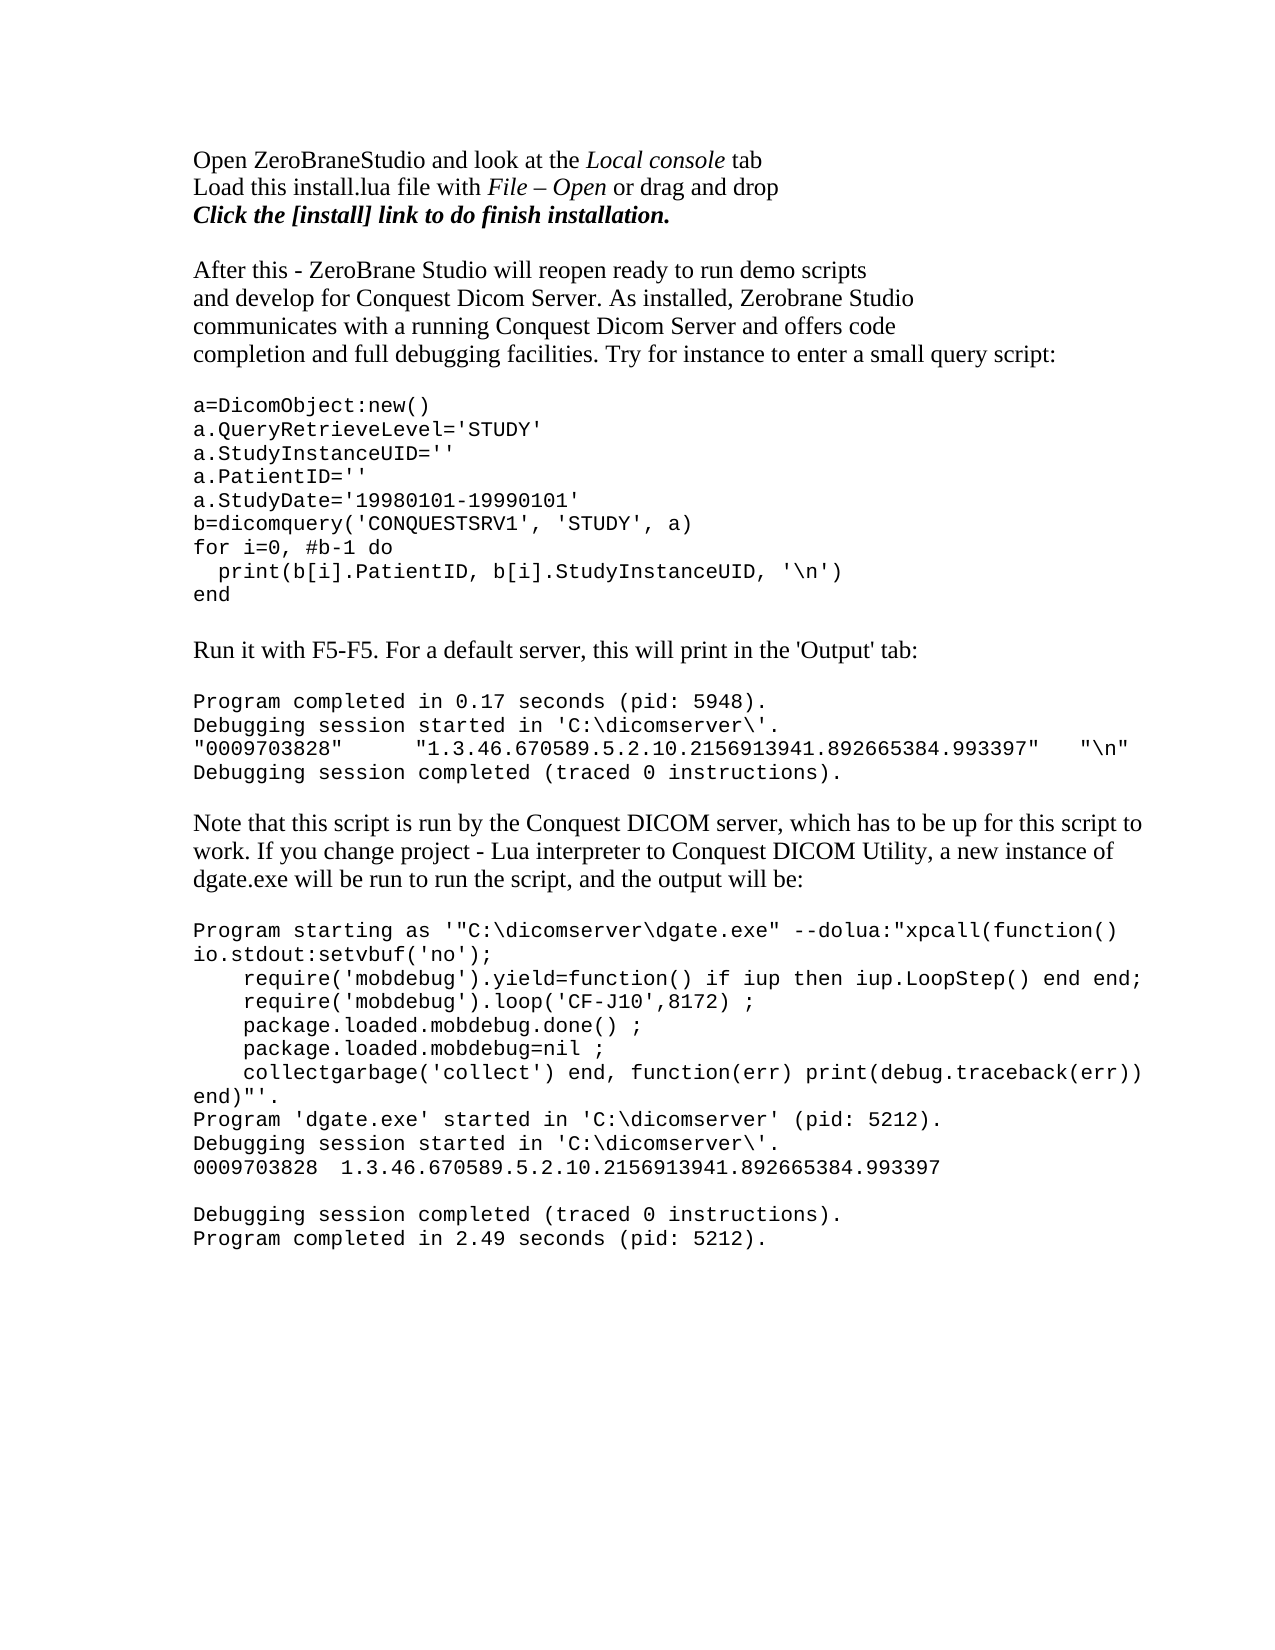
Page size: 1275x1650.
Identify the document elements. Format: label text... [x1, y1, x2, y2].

text Program 'dgate.exe' started in 'C:\dicomserver' (pid: 5212). [193, 1109, 1157, 1133]
text Program completed in 0.17 seconds (pid: 5948). [193, 691, 1157, 715]
text Run it with F5-F5. For a default server, this will print in the 'Output' tab: [193, 636, 1157, 663]
text require('mobdebug').yield=function() if iup then iup.LoopStep() end end; [193, 967, 1157, 991]
text a.PatientID='' [193, 466, 1157, 490]
text 0009703828 1.3.46.670589.5.2.10.2156913941.892665384.993397 [193, 1157, 1157, 1180]
text Click the [install] link to do finish installation. [193, 201, 1157, 229]
text require('mobdebug').loop('CF-J10',8172) ; [193, 991, 1157, 1015]
text a.QueryRetrieveLevel='STUDY' [193, 419, 1157, 442]
text a.StudyInstanceUID='' [193, 442, 1157, 466]
text end [193, 584, 1157, 608]
text "0009703828" "1.3.46.670589.5.2.10.2156913941.892665384.993397" "\n" [193, 738, 1157, 762]
text After this - ZeroBrane Studio will reopen ready to run demo scripts [193, 257, 1157, 284]
text package.loaded.mobdebug.done() ; [193, 1015, 1157, 1038]
text for i=0, #b-1 do [193, 537, 1157, 561]
text communicates with a running Conquest Dicom Server and offers code [193, 312, 1157, 340]
text Debugging session started in 'C:\dicomserver\'. [193, 715, 1157, 738]
text Debugging session completed (traced 0 instructions). [193, 1204, 1157, 1228]
text b=dicomquery('CONQUESTSRV1', 'STUDY', a) [193, 513, 1157, 537]
text Open ZeroBraneStudio and look at the Local console tab [193, 146, 1157, 173]
text Load this install.lua file with File – Open or drag and drop [193, 173, 1157, 201]
text a.StudyDate='19980101-19990101' [193, 490, 1157, 513]
text Program completed in 2.49 seconds (pid: 5212). [193, 1228, 1157, 1251]
text a=DicomObject:new() [193, 395, 1157, 419]
text Debugging session started in 'C:\dicomserver\'. [193, 1133, 1157, 1157]
text print(b[i].PatientID, b[i].StudyInstanceUID, '\n') [193, 561, 1157, 584]
text Note that this script is run by the Conquest DICOM server, which has to be up for this script to work. If you change project - Lua interpreter to Conquest DICOM Utility, a new instance of dgate.exe will be run to run the script, and the output will be: [193, 809, 1157, 892]
text and develop for Conquest Dicom Server. As installed, Zerobrane Studio [193, 284, 1157, 312]
text Program starting as '"C:\dicomserver\dgate.exe" --dolua:"xpcall(function() io.stdout:setvbuf('no'); [193, 920, 1157, 967]
text Debugging session completed (traced 0 instructions). [193, 762, 1157, 786]
text package.loaded.mobdebug=nil ; [193, 1038, 1157, 1062]
text collectgarbage('collect') end, function(err) print(debug.traceback(err)) end)"'. [193, 1062, 1157, 1109]
text completion and full debugging facilities. Try for instance to enter a small query script: [193, 340, 1157, 367]
